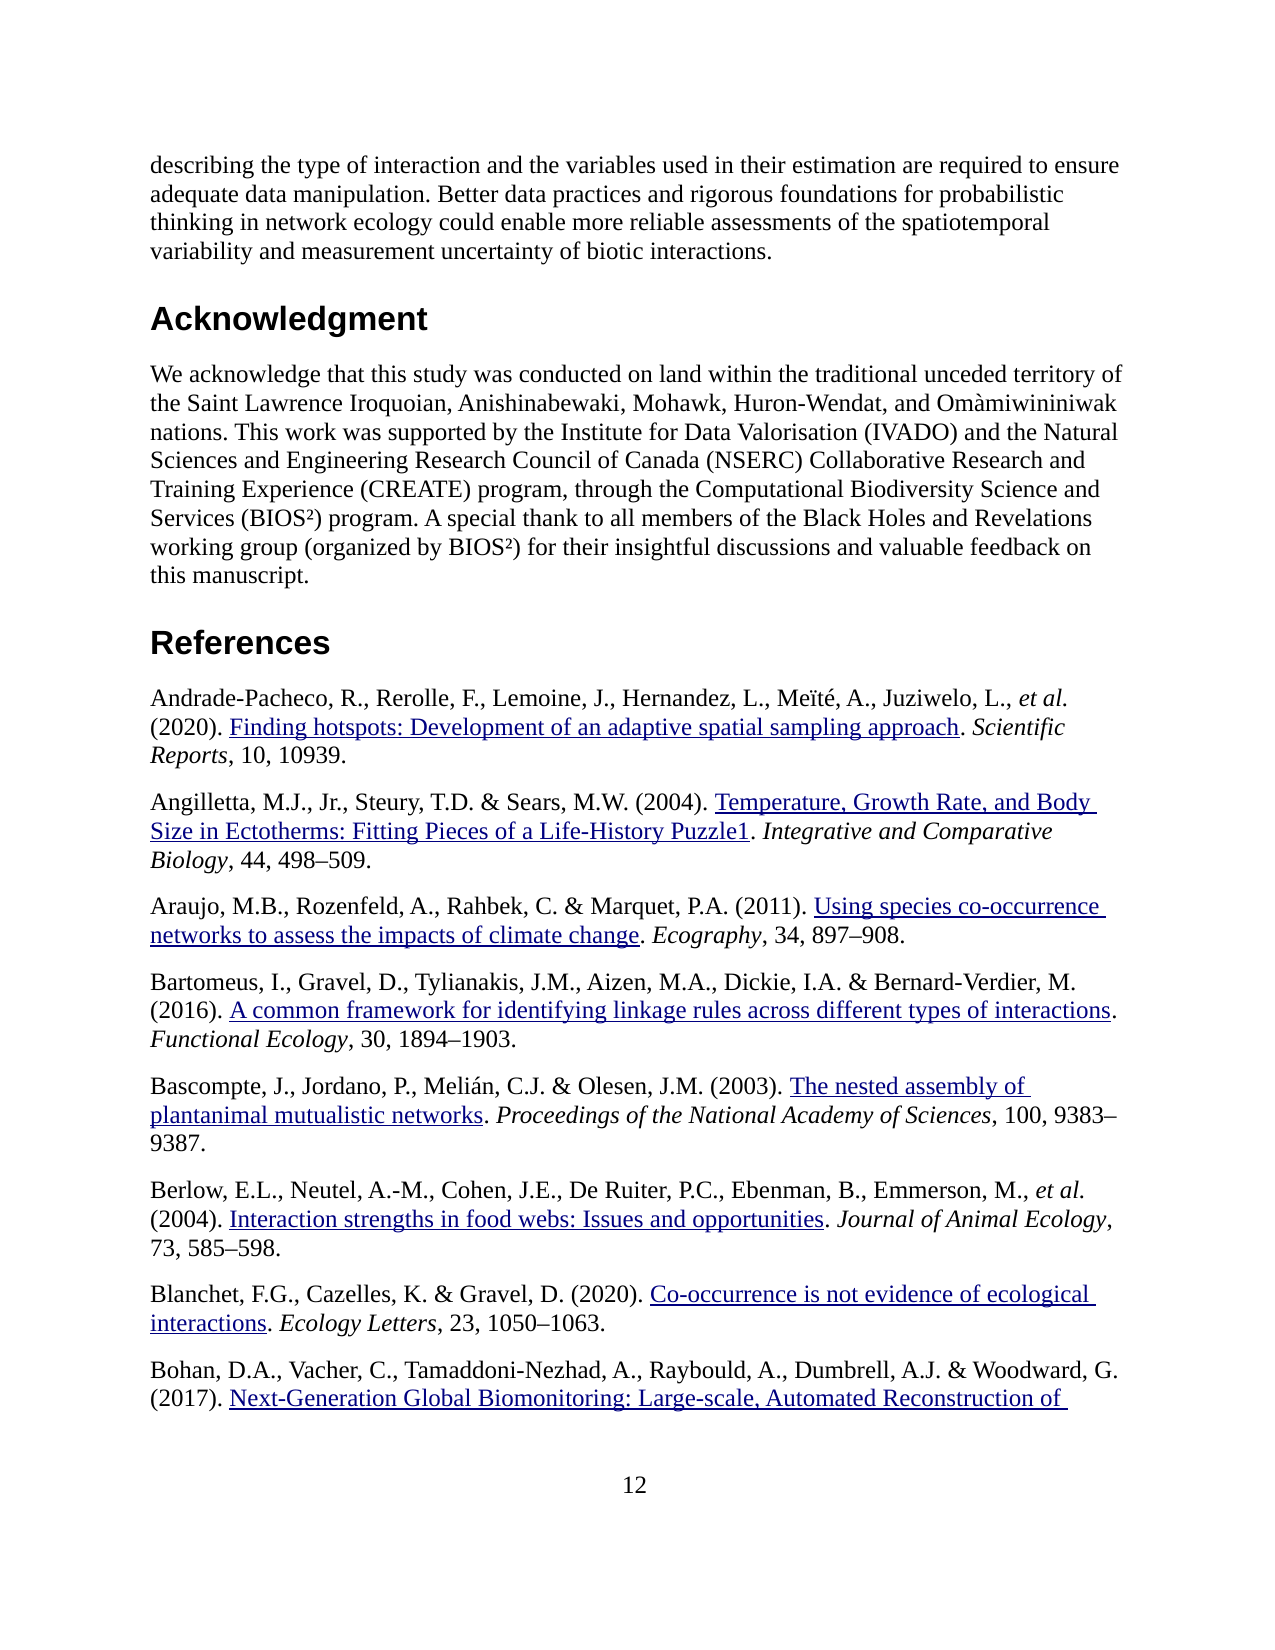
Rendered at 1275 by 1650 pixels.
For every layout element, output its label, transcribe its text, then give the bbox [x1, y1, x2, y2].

subtitle References [150, 623, 1125, 662]
text Araujo, M.B., Rozenfeld, A., Rahbek, C. & Marquet, P.A. (2011). Using species co-occurrence networks to assess the impacts of climate change. Ecography, 34, 897–908. [150, 891, 1125, 949]
text Angilletta, M.J., Jr., Steury, T.D. & Sears, M.W. (2004). Temperature, Growth Rate, and Body Size in Ectotherms: Fitting Pieces of a Life-History Puzzle1. Integrative and Comparative Biology, 44, 498–509. [150, 787, 1125, 873]
text Berlow, E.L., Neutel, A.-M., Cohen, J.E., De Ruiter, P.C., Ebenman, B., Emmerson, M., et al. (2004). Interaction strengths in food webs: Issues and opportunities. Journal of Animal Ecology, 73, 585–598. [150, 1175, 1125, 1261]
text We acknowledge that this study was conducted on land within the traditional unceded territory of the Saint Lawrence Iroquoian, Anishinabewaki, Mohawk, Huron-Wendat, and Omàmiwininiwak nations. This work was supported by the Institute for Data Valorisation (IVADO) and the Natural Sciences and Engineering Research Council of Canada (NSERC) Collaborative Research and Training Experience (CREATE) program, through the Computational Biodiversity Science and Services (BIOS²) program. A special thank to all members of the Black Holes and Revelations working group (organized by BIOS²) for their insightful discussions and valuable feedback on this manuscript. [150, 359, 1125, 589]
text Blanchet, F.G., Cazelles, K. & Gravel, D. (2020). Co-occurrence is not evidence of ecological interactions. Ecology Letters, 23, 1050–1063. [150, 1279, 1125, 1337]
text describing the type of interaction and the variables used in their estimation are required to ensure adequate data manipulation. Better data practices and rigorous foundations for probabilistic thinking in network ecology could enable more reliable assessments of the spatiotemporal variability and measurement uncertainty of biotic interactions. [150, 150, 1125, 265]
subtitle Acknowledgment [150, 299, 1125, 338]
text Bohan, D.A., Vacher, C., Tamaddoni-Nezhad, A., Raybould, A., Dumbrell, A.J. & Woodward, G. (2017). Next-Generation Global Biomonitoring: Large-scale, Automated Reconstruction of [150, 1355, 1125, 1412]
text Andrade-Pacheco, R., Rerolle, F., Lemoine, J., Hernandez, L., Meïté, A., Juziwelo, L., et al. (2020). Finding hotspots: Development of an adaptive spatial sampling approach. Scientific Reports, 10, 10939. [150, 683, 1125, 769]
text Bartomeus, I., Gravel, D., Tylianakis, J.M., Aizen, M.A., Dickie, I.A. & Bernard-Verdier, M. (2016). A common framework for identifying linkage rules across different types of interactions. Functional Ecology, 30, 1894–1903. [150, 967, 1125, 1053]
text Bascompte, J., Jordano, P., Melián, C.J. & Olesen, J.M. (2003). The nested assembly of plantanimal mutualistic networks. Proceedings of the National Academy of Sciences, 100, 9383–9387. [150, 1071, 1125, 1157]
